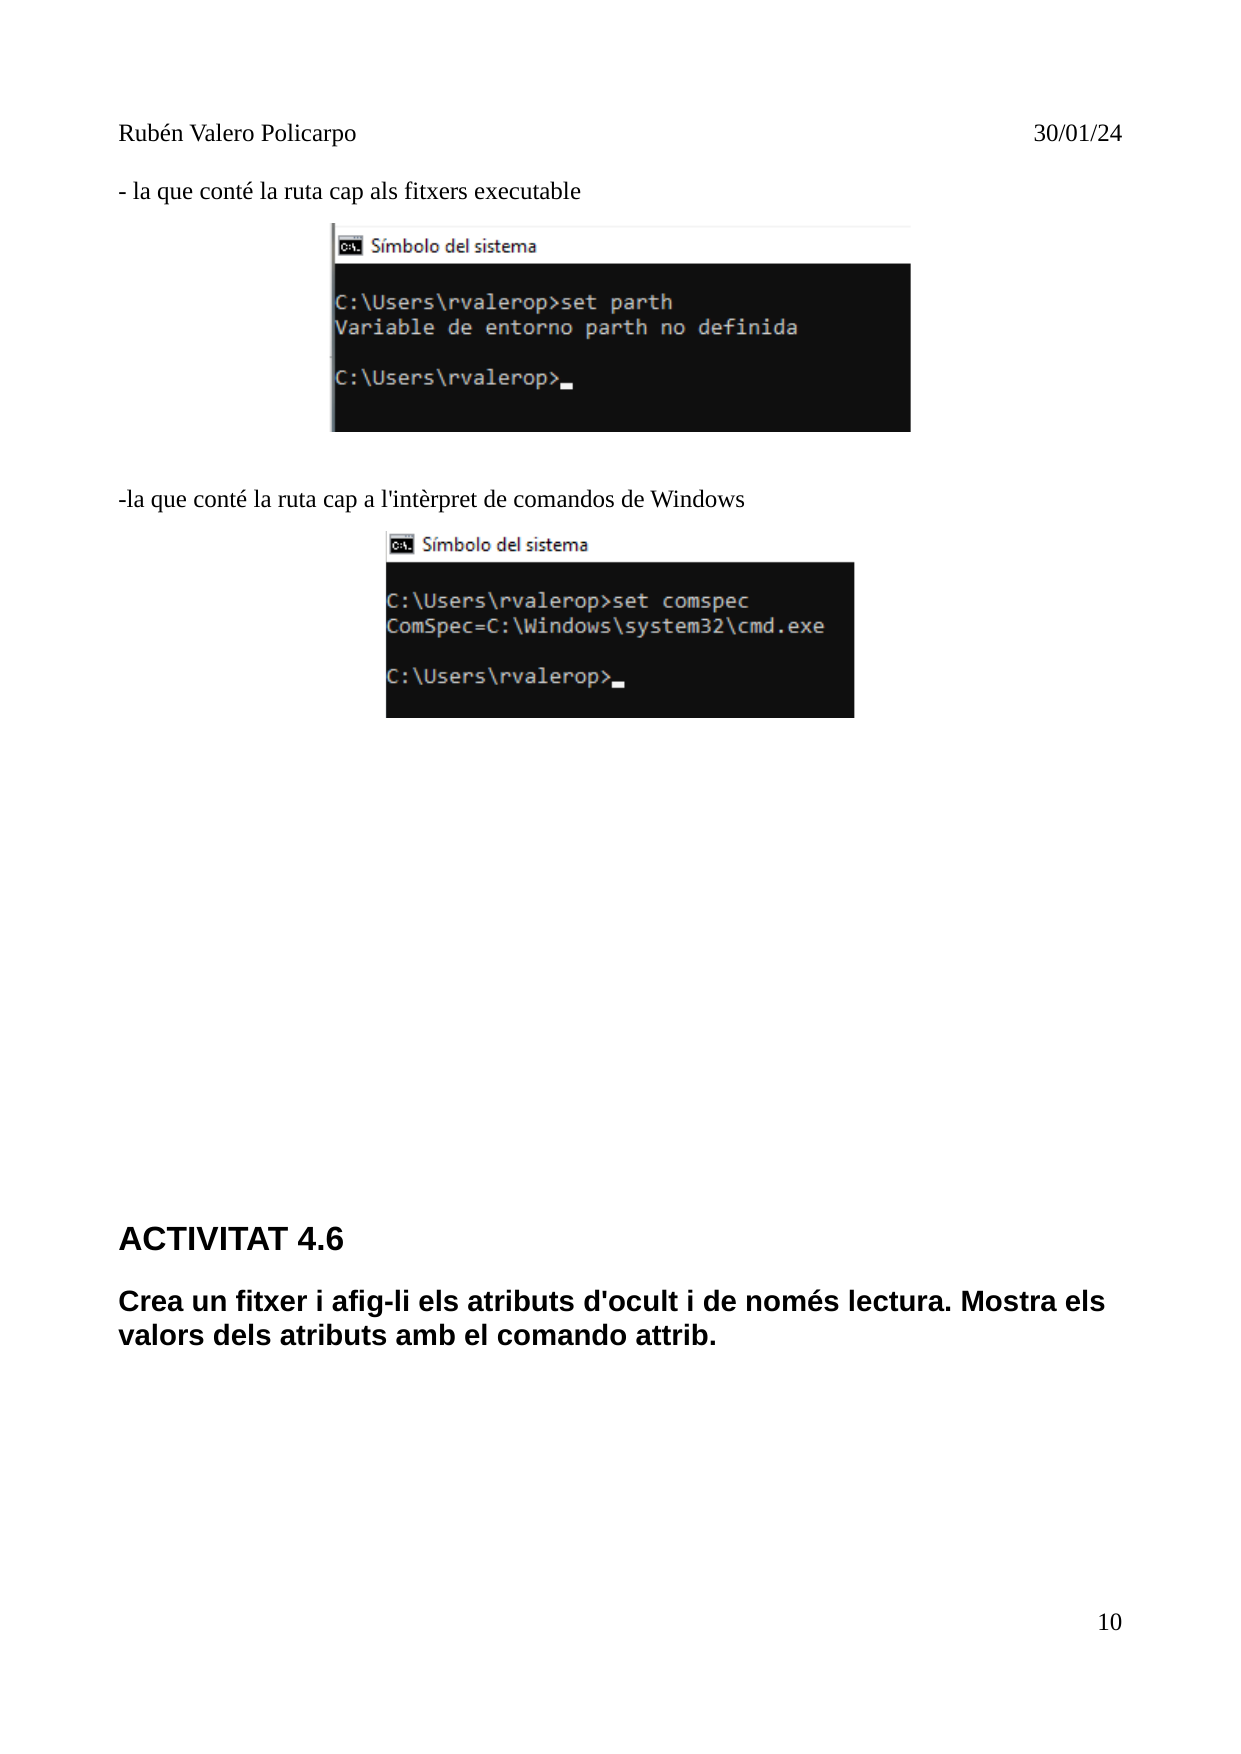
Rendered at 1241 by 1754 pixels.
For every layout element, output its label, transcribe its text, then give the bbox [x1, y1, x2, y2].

subtitle Crea un fitxer i afig-li els atributs d'ocult i de només lectura. Mostra els valors dels atributs amb el comando attrib. [118, 1284, 1122, 1352]
text -la que conté la ruta cap a l'intèrpret de comandos de Windows [118, 484, 1122, 512]
subtitle ACTIVITAT 4.6 [118, 1218, 1122, 1257]
picture [385, 531, 855, 718]
text - la que conté la ruta cap als fitxers executable [118, 176, 1122, 205]
picture [329, 223, 911, 432]
